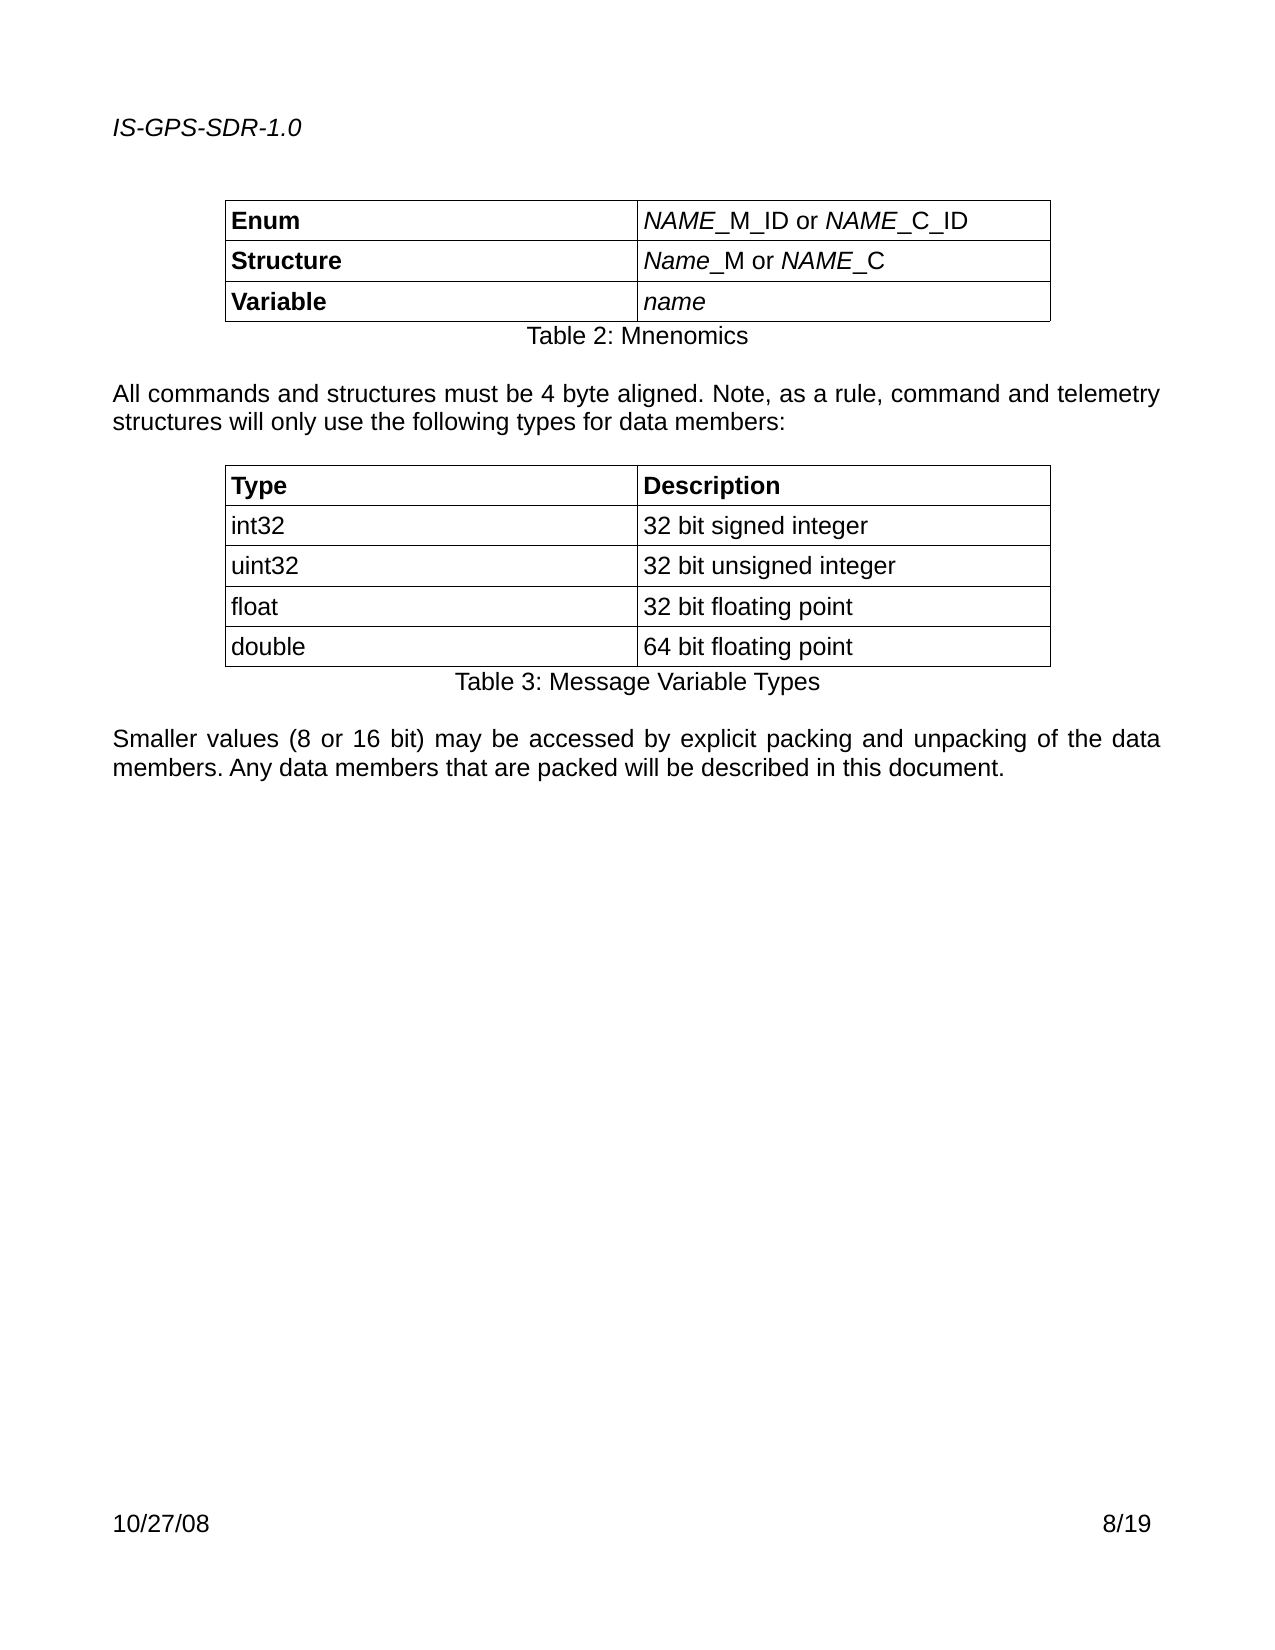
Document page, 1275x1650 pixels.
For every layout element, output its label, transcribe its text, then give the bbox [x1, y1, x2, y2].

table_cell uint32 [226, 546, 637, 586]
table_cell Variable [226, 282, 637, 321]
table_cell float [226, 587, 637, 626]
table_cell 32 bit signed integer [638, 506, 1050, 545]
table_header Description [638, 466, 1050, 505]
text Smaller values (8 or 16 bit) may be accessed by explicit packing and unpacking of the data members. Any data members that are packed will be described in this document. [112, 724, 1162, 781]
table_cell Structure [226, 241, 637, 281]
table_cell int32 [226, 506, 637, 545]
table_header Enum [226, 201, 637, 240]
table_header Type [226, 466, 637, 505]
text All commands and structures must be 4 byte aligned. Note, as a rule, command and telemetry structures will only use the following types for data members: [112, 378, 1162, 436]
text Table 2: Mnenomics [112, 321, 1162, 350]
table_cell name [638, 282, 1050, 321]
table_cell 32 bit unsigned integer [638, 546, 1050, 586]
table_cell 64 bit floating point [638, 627, 1050, 666]
table_cell double [226, 627, 637, 666]
table_cell Name_M or NAME_C [638, 241, 1050, 281]
table_cell 32 bit floating point [638, 587, 1050, 626]
table_header NAME_M_ID or NAME_C_ID [638, 201, 1050, 240]
text Table 3: Message Variable Types [112, 666, 1162, 695]
